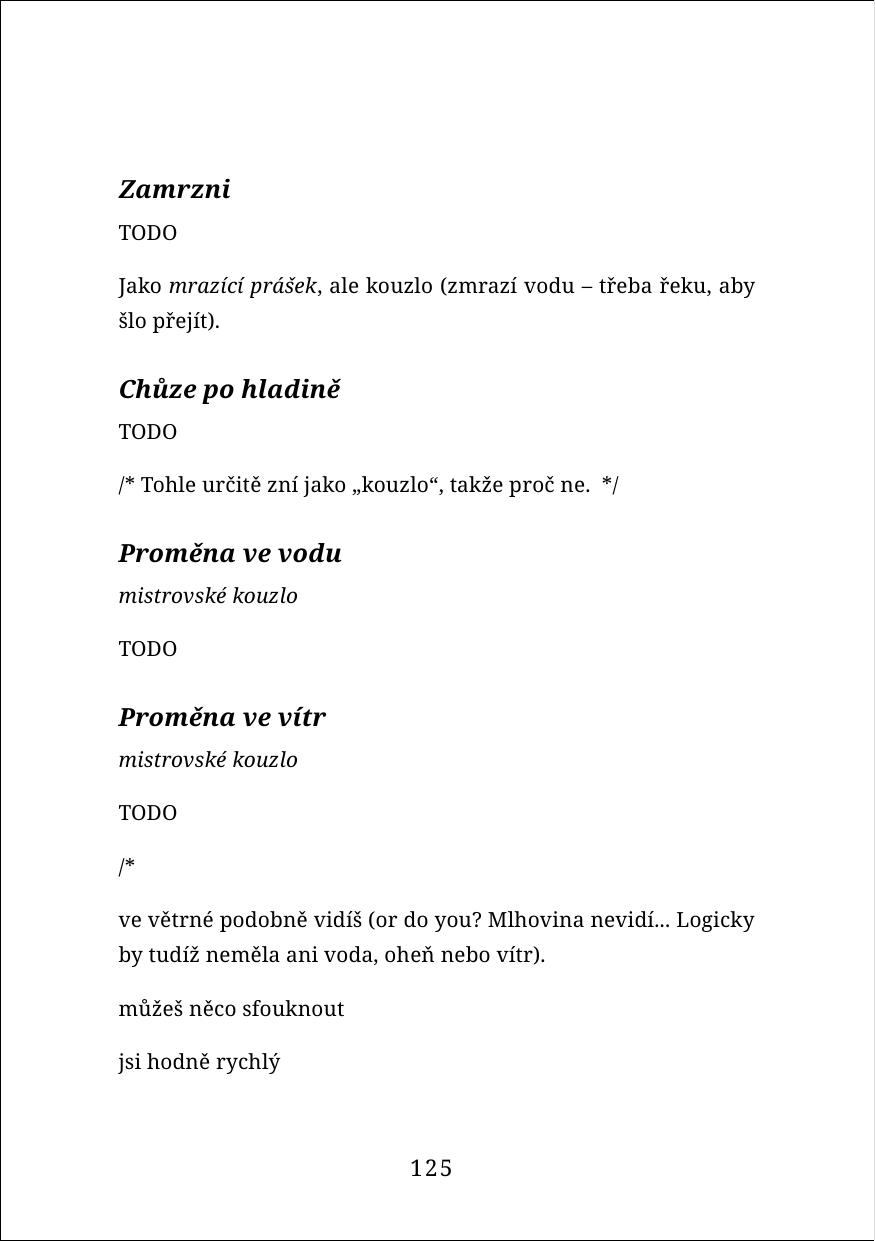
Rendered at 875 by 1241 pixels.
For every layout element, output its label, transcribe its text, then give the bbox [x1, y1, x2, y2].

text ve větrné podobně vidíš (or do you? Mlhovina nevidí... Logicky by tudíž neměla ani voda, oheň nebo vítr). [118, 905, 756, 969]
subtitle Proměna ve vodu [118, 535, 756, 569]
text TODO [118, 634, 756, 663]
subtitle Proměna ve vítr [118, 699, 756, 733]
text /* Tohle určitě zní jako „kouzlo“, takže proč ne. */ [118, 470, 756, 499]
text Jako mrazící prášek, ale kouzlo (zmrazí vodu – třeba řeku, aby šlo přejít). [118, 271, 756, 335]
text můžeš něco sfouknout [118, 994, 756, 1022]
text mistrovské kouzlo [118, 745, 756, 774]
text jsi hodně rychlý [118, 1047, 756, 1075]
text /* [118, 852, 756, 880]
subtitle Zamrzni [118, 172, 756, 206]
text TODO [118, 417, 756, 446]
subtitle Chůze po hladině [118, 371, 756, 405]
text TODO [118, 218, 756, 246]
text mistrovské kouzlo [118, 581, 756, 610]
text TODO [118, 798, 756, 827]
